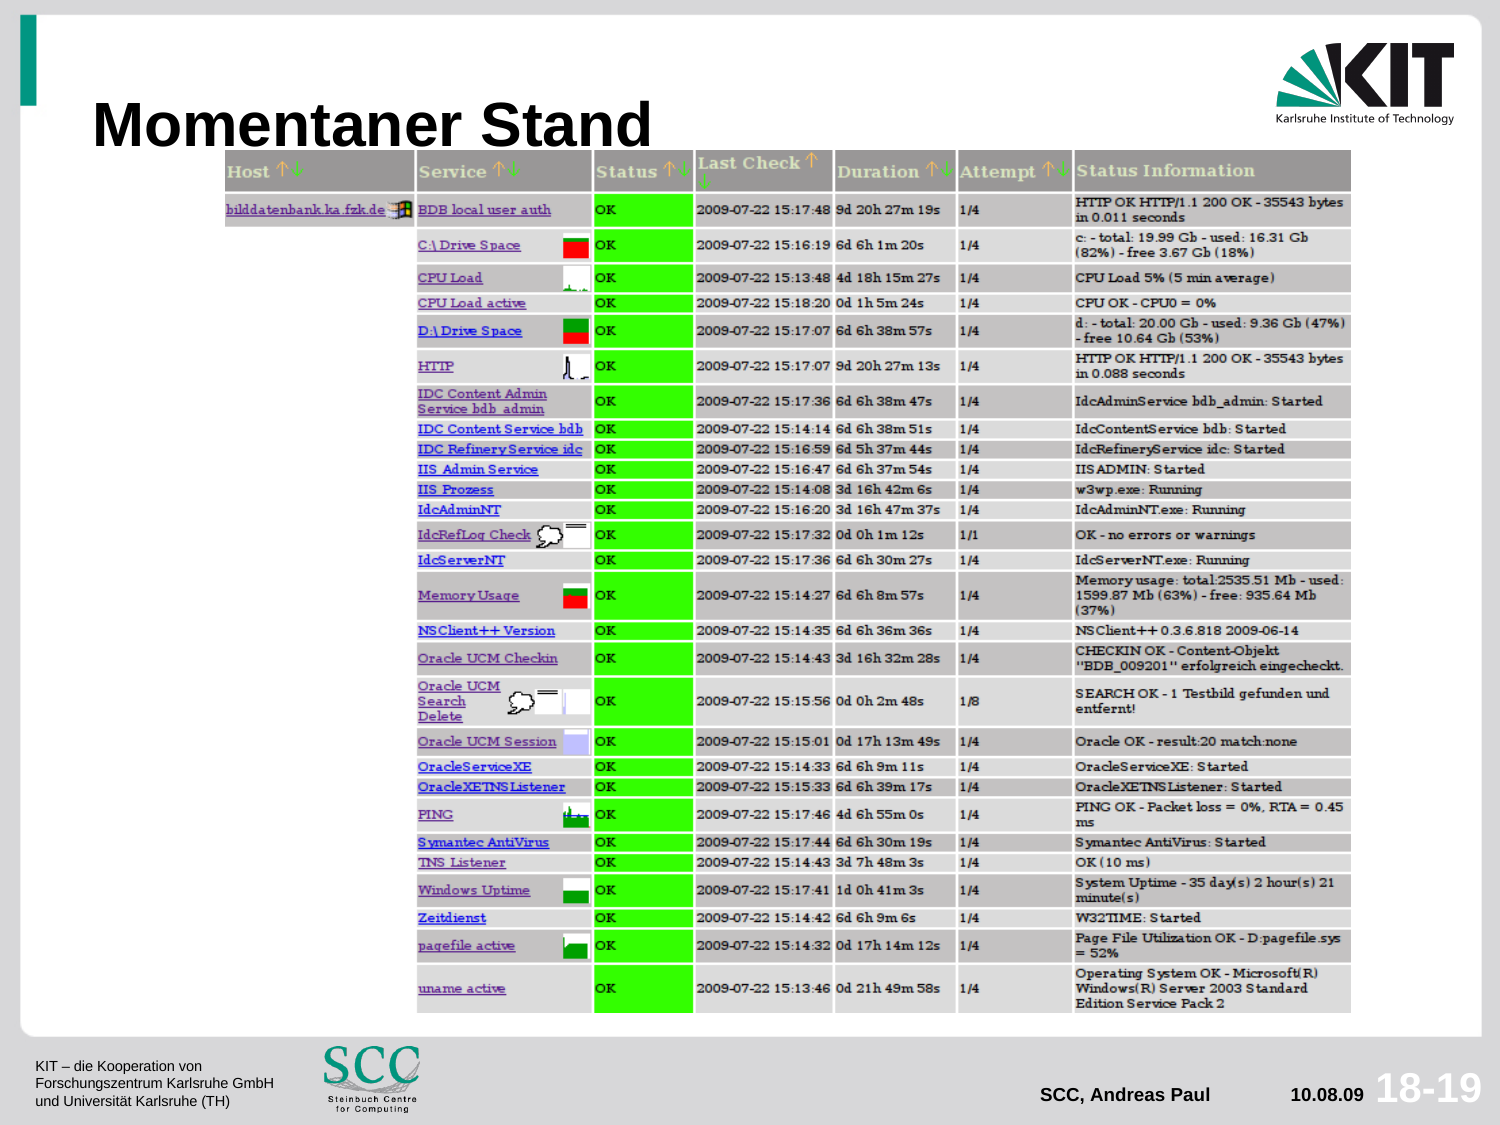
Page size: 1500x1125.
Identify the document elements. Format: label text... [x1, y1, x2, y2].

title Momentaner Stand [92, 48, 1147, 199]
picture [0, 0, 1500, 1125]
